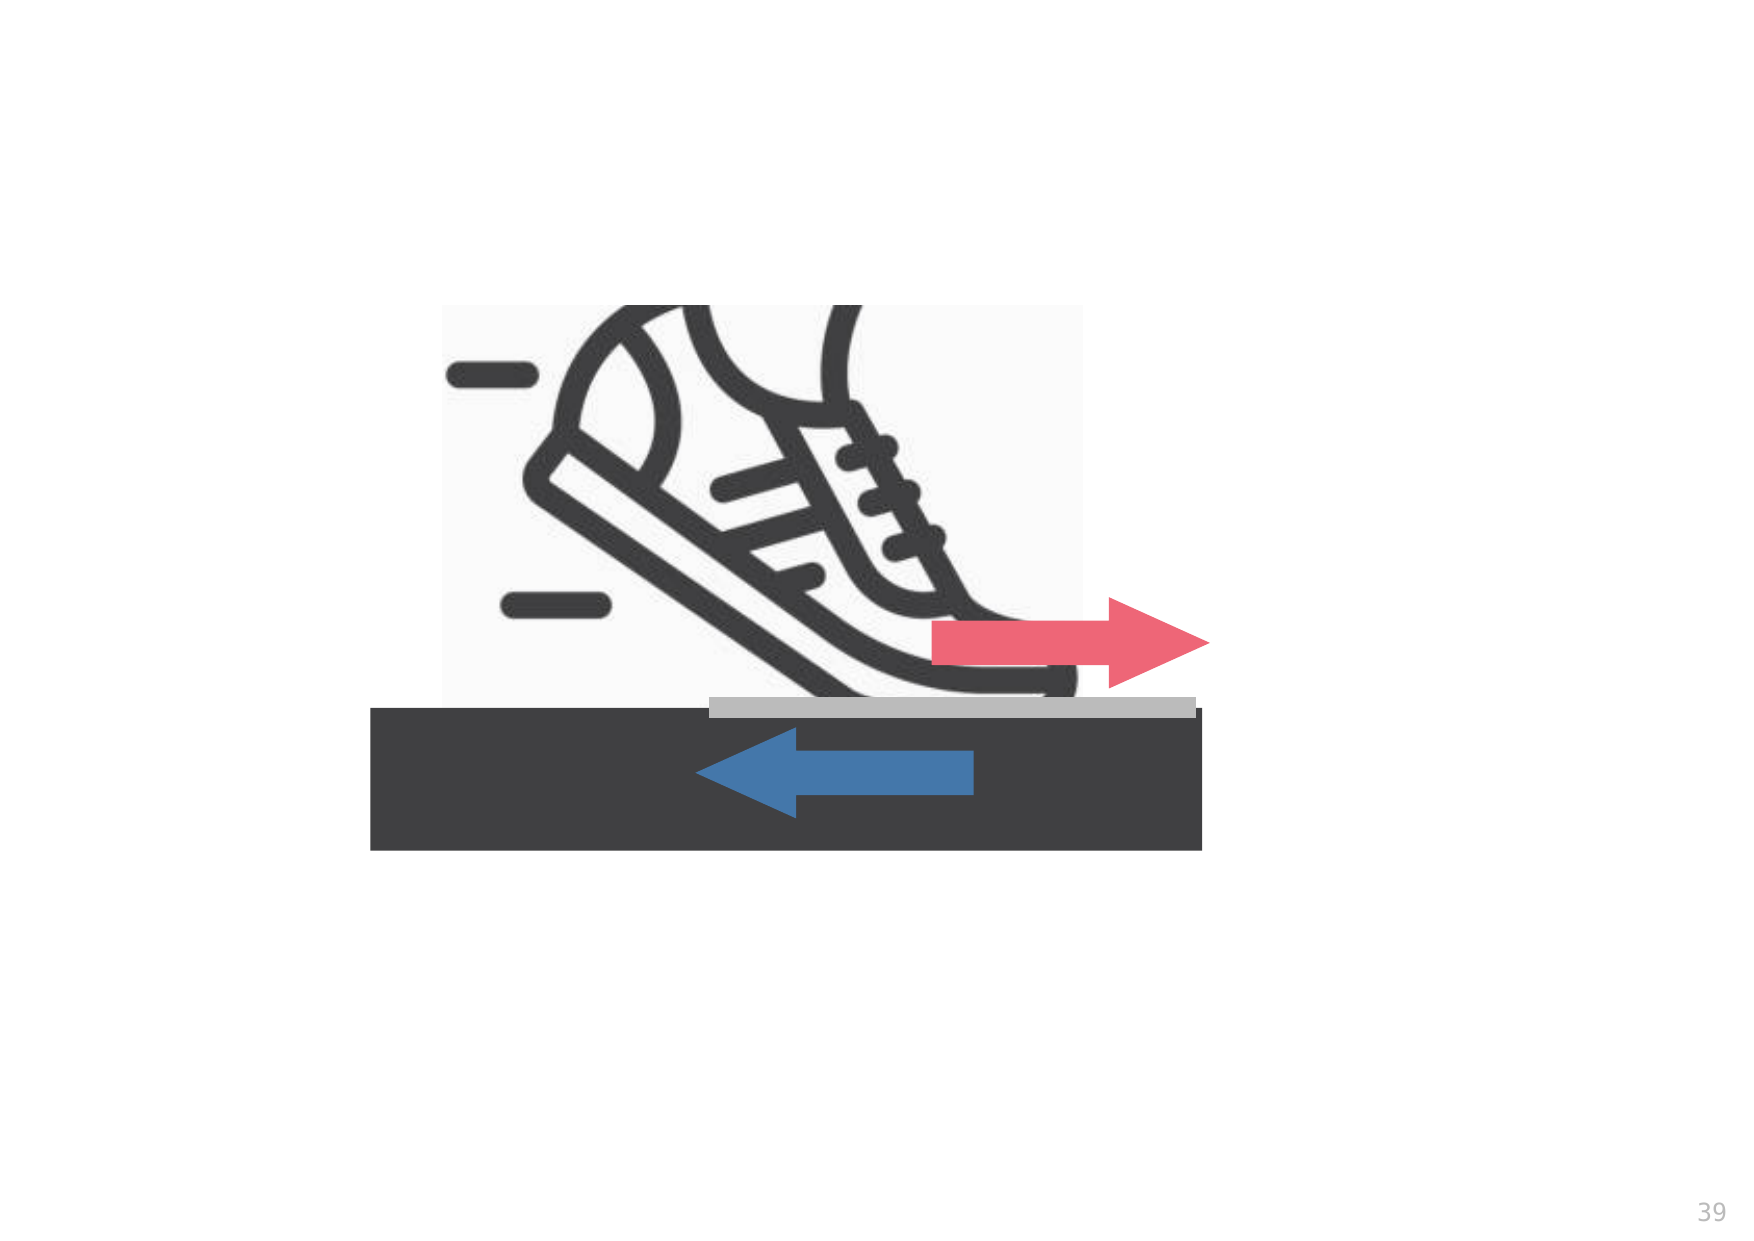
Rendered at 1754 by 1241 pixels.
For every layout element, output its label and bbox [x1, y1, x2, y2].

picture [442, 305, 1083, 707]
text_box [370, 707, 1203, 851]
text_box [931, 597, 1210, 689]
